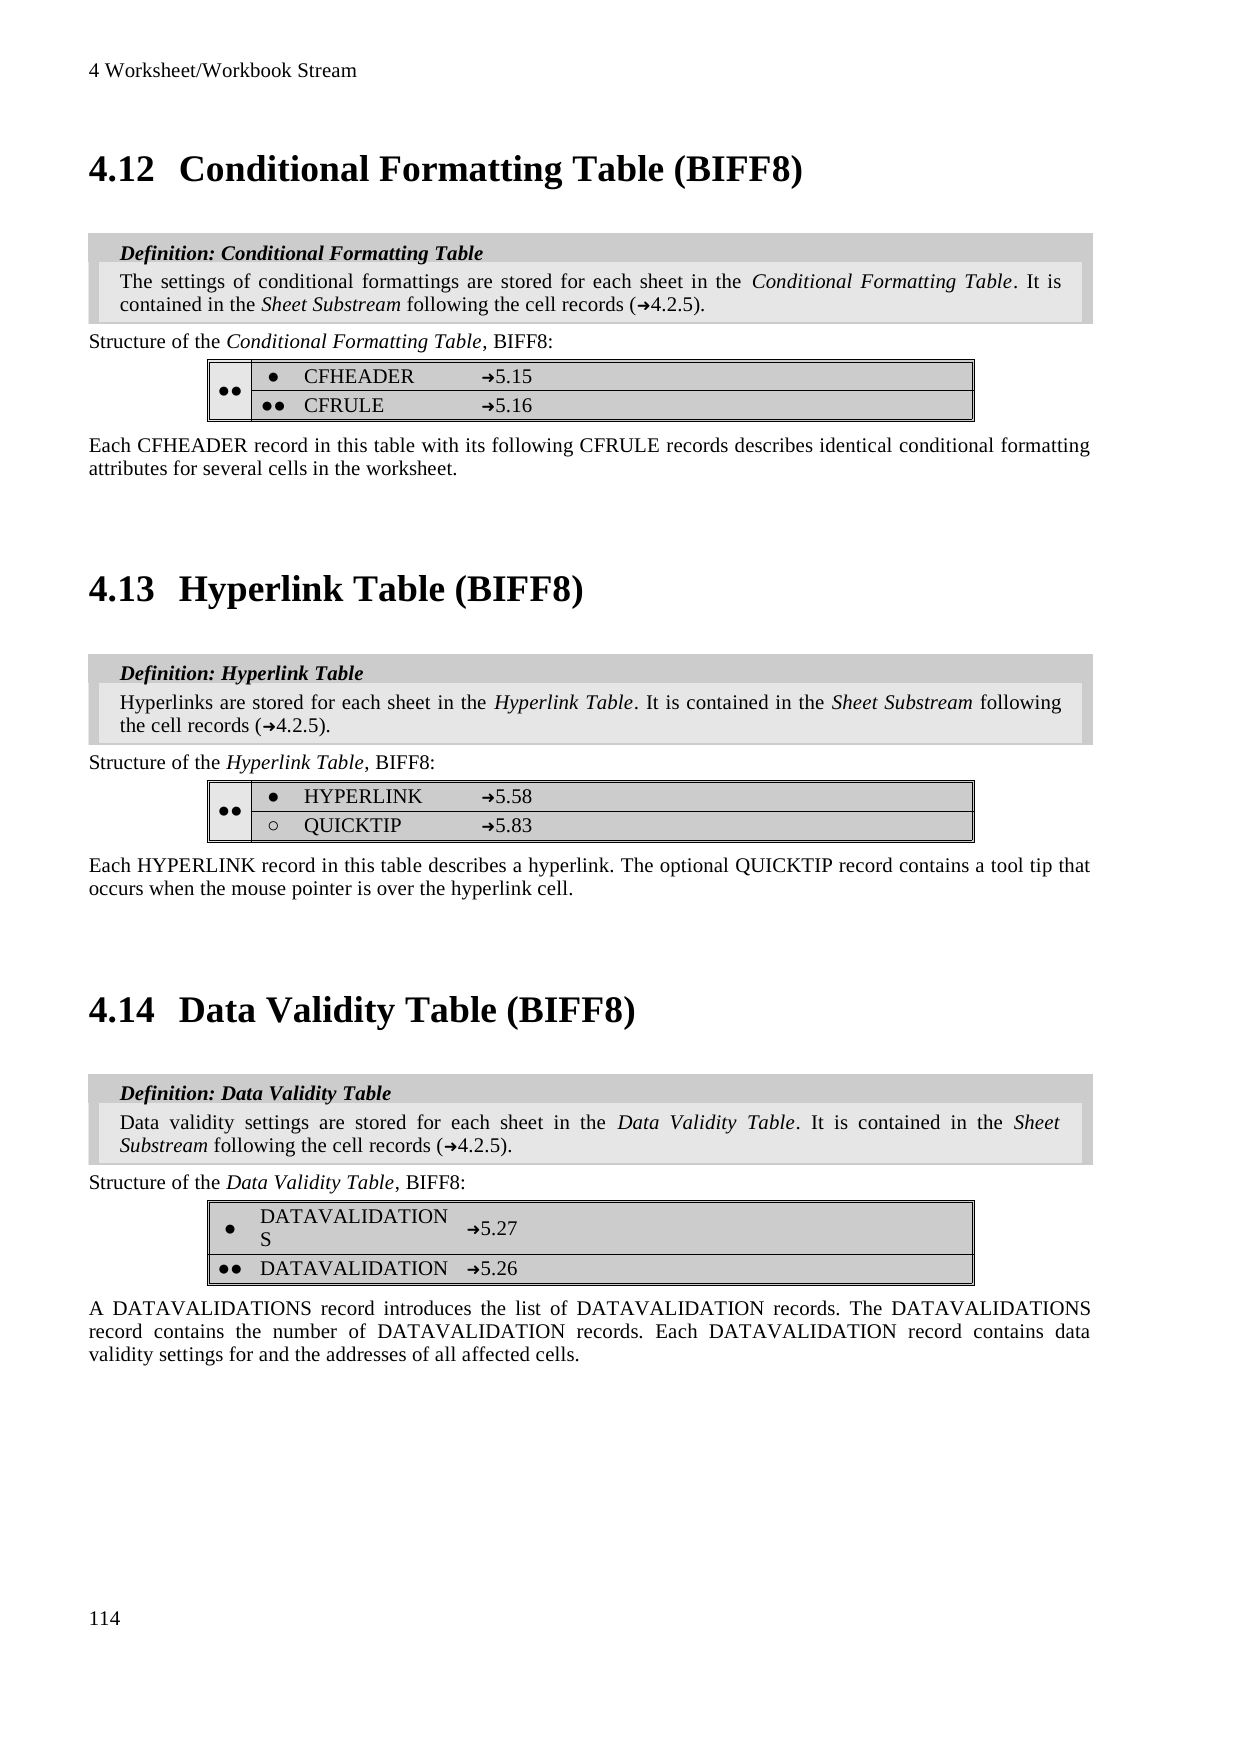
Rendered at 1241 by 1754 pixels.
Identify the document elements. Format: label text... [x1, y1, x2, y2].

table_header ● [210, 1203, 251, 1254]
text Definition: Conditional Formatting Table [99, 235, 1082, 262]
table_cell ➜5.26 [458, 1255, 972, 1283]
text The settings of conditional formattings are stored for each sheet in the Conditional Formatting Table. It is contained in the Sheet Substream following the cell records (➜4.2.5). [99, 262, 1082, 322]
text Structure of the Data Validity Table, BIFF8: [88, 1171, 1093, 1194]
table_header ➜5.58 [472, 783, 972, 811]
text Hyperlinks are stored for each sheet in the Hyperlink Table. It is contained in the Sheet Substream following the cell records (➜4.2.5). [99, 683, 1082, 743]
text Structure of the Hyperlink Table, BIFF8: [88, 751, 1093, 774]
text Data validity settings are stored for each sheet in the Data Validity Table. It is contained in the Sheet Substream following the cell records (➜4.2.5). [99, 1103, 1082, 1163]
subtitle Hyperlink Table (BIFF8) [88, 568, 1093, 609]
table_header ●● [210, 363, 251, 419]
table_header ● [252, 363, 295, 390]
table_header CFHEADER [295, 363, 472, 390]
table_header HYPERLINK [295, 783, 472, 811]
text Each HYPERLINK record in this table describes a hyperlink. The optional QUICKTIP record contains a tool tip that occurs when the mouse pointer is over the hyperlink cell. [88, 854, 1093, 900]
text Structure of the Conditional Formatting Table, BIFF8: [88, 330, 1093, 353]
table_cell ●● [252, 391, 295, 419]
table_header DATAVALIDATIONS [251, 1203, 458, 1254]
table_cell DATAVALIDATION [251, 1255, 458, 1283]
table_cell CFRULE [295, 391, 472, 419]
table_header ➜5.15 [472, 363, 972, 390]
subtitle Conditional Formatting Table (BIFF8) [88, 148, 1093, 189]
text A DATAVALIDATIONS record introduces the list of DATAVALIDATION records. The DATAVALIDATIONS record contains the number of DATAVALIDATION records. Each DATAVALIDATION record contains data validity settings for and the addresses of all affected cells. [88, 1297, 1093, 1366]
subtitle Data Validity Table (BIFF8) [88, 988, 1093, 1030]
table_cell ○ [252, 812, 295, 840]
table_cell QUICKTIP [295, 812, 472, 840]
text Each CFHEADER record in this table with its following CFRULE records describes identical conditional formatting attributes for several cells in the worksheet. [88, 433, 1093, 479]
text Definition: Data Validity Table [99, 1076, 1082, 1103]
table_header ● [252, 783, 295, 811]
text Definition: Hyperlink Table [99, 656, 1082, 683]
table_cell ➜5.16 [472, 391, 972, 419]
table_cell ➜5.83 [472, 812, 972, 840]
table_header ➜5.27 [458, 1203, 972, 1254]
table_header ●● [210, 783, 251, 840]
table_cell ●● [210, 1255, 251, 1283]
